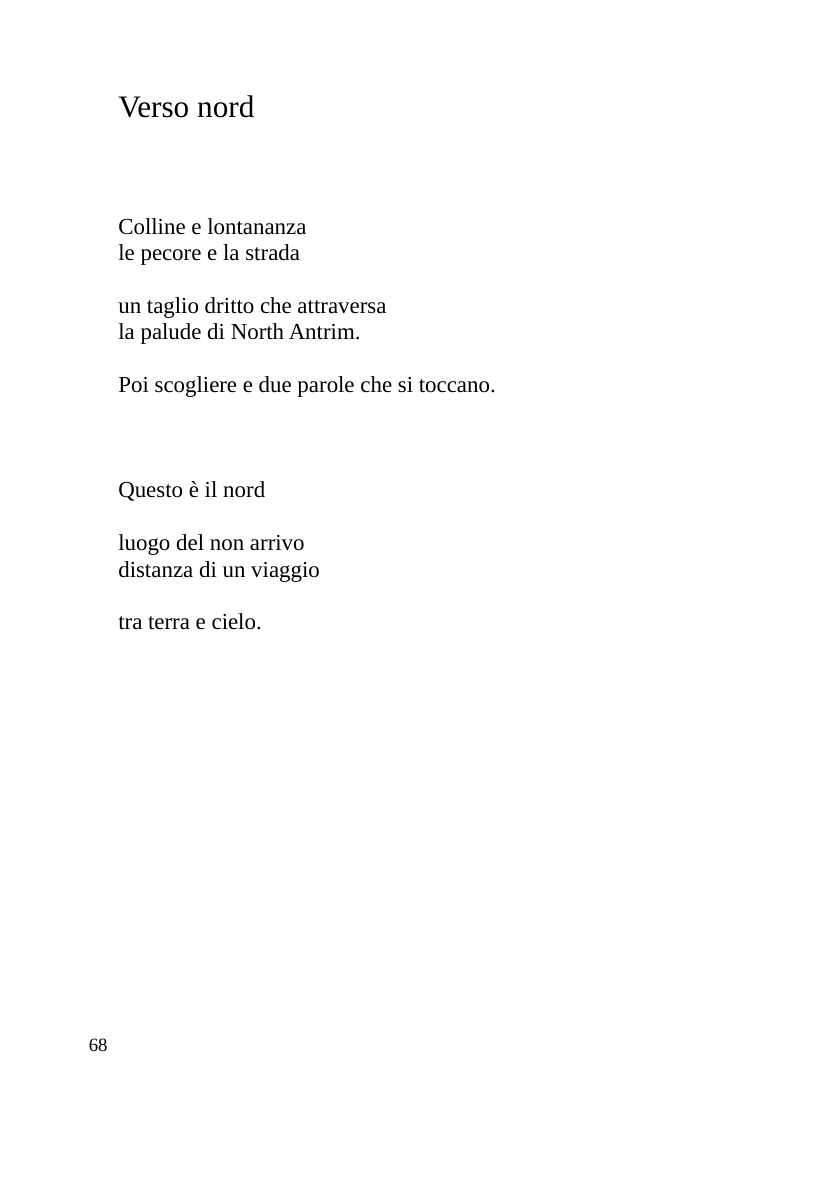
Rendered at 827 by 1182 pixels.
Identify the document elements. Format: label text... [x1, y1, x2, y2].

text Verso nord [88, 88, 738, 124]
text distanza di un viaggio [88, 556, 738, 582]
text le pecore e la strada [88, 239, 738, 266]
text Questo è il nord [88, 477, 738, 503]
text un taglio dritto che attraversa [88, 292, 738, 318]
text Colline e lontananza [88, 213, 738, 239]
text luogo del non arrivo [88, 529, 738, 556]
text la palude di North Antrim. [88, 318, 738, 345]
text Poi scogliere e due parole che si toccano. [88, 371, 738, 397]
text tra terra e cielo. [88, 608, 738, 635]
